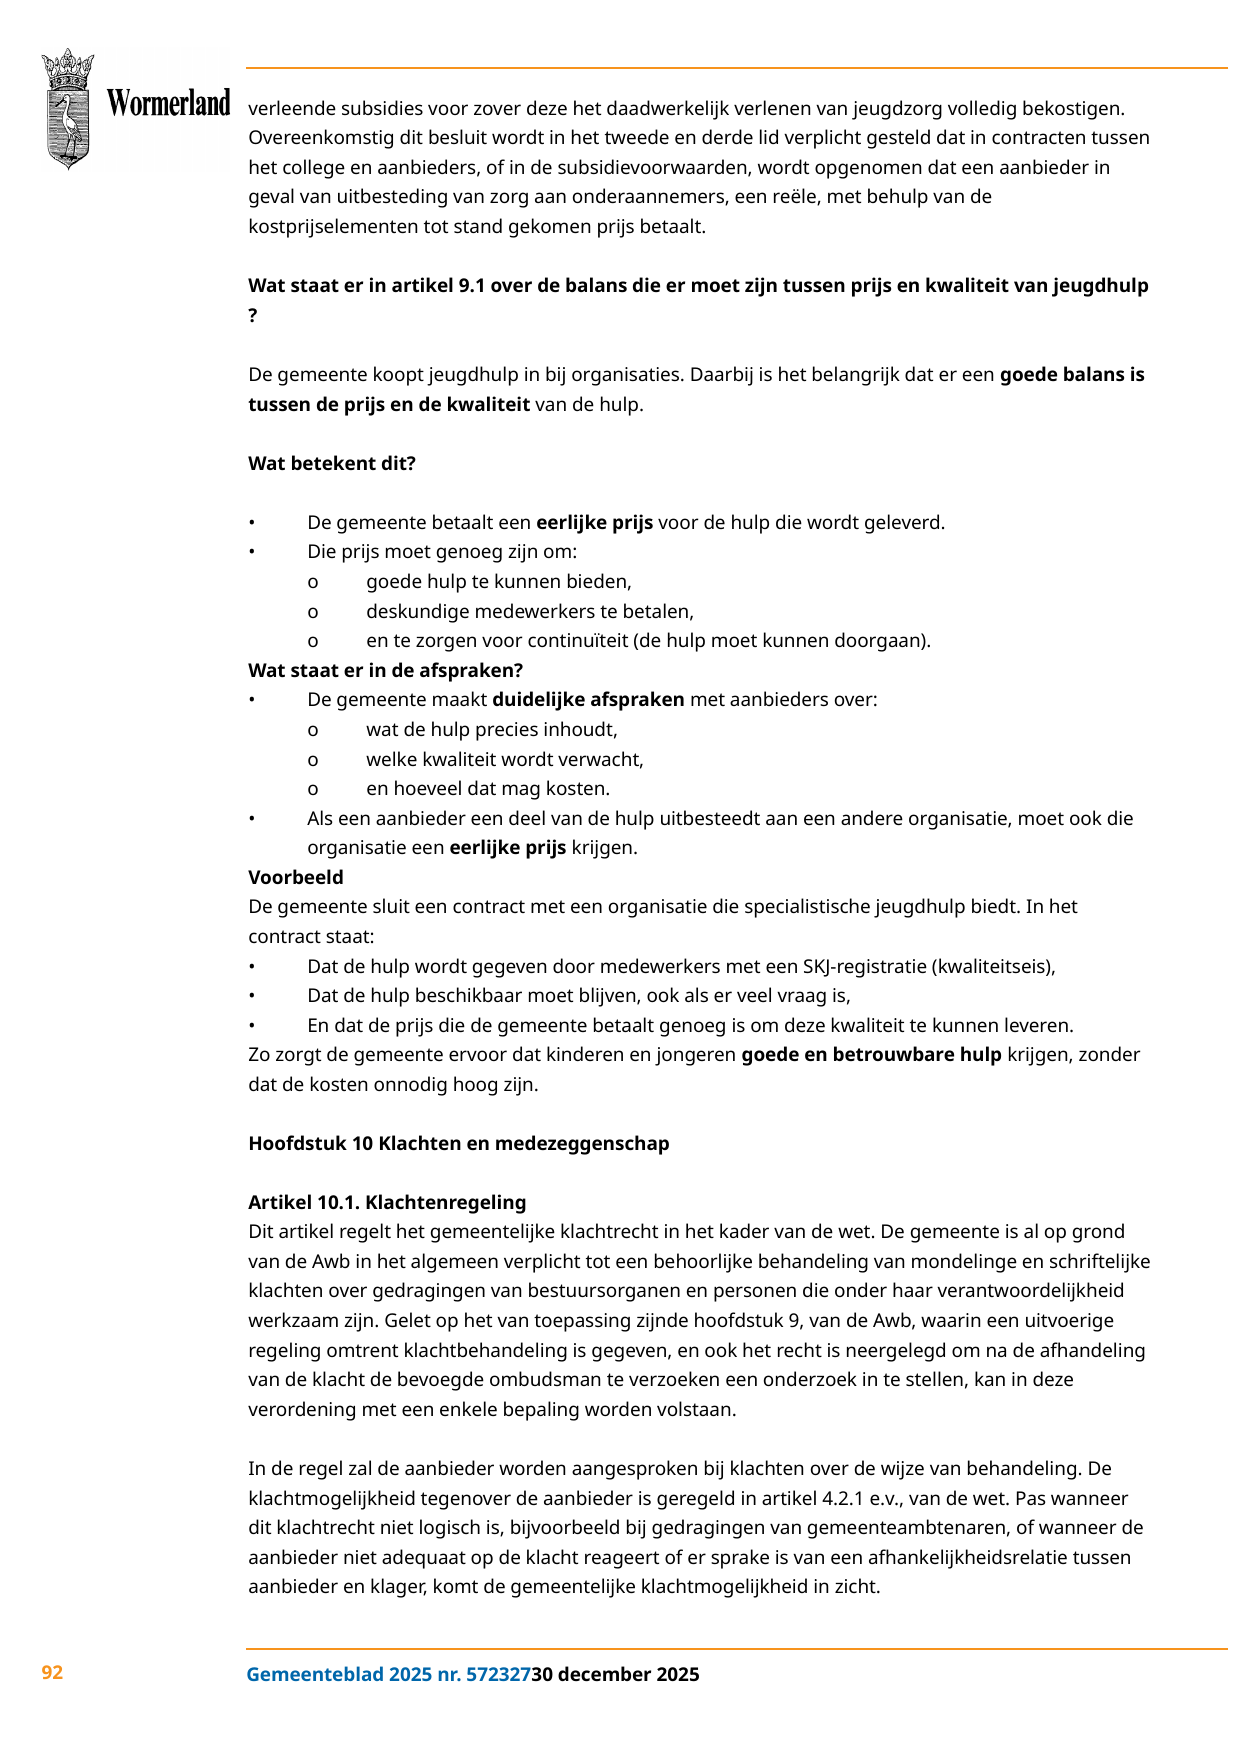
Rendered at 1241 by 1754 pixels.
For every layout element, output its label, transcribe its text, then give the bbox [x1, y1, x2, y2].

picture [41, 47, 231, 172]
text verleende subsidies voor zover deze het daadwerkelijk verlenen van jeugdzorg volledig bekostigen. Overeenkomstig dit besluit wordt in het tweede en derde lid verplicht gesteld dat in contracten tussen het college en aanbieders, of in de subsidievoorwaarden, wordt opgenomen dat een aanbieder in geval van uitbesteding van zorg aan onderaannemers, een reële, met behulp van de kostprijselementen tot stand gekomen prijs betaalt. [248, 95, 1152, 239]
text Hoofdstuk 10 Klachten en medezeggenschap [248, 1130, 1152, 1155]
text Dit artikel regelt het gemeentelijke klachtrecht in het kader van de wet. De gemeente is al op grond van de Awb in het algemeen verplicht tot een behoorlijke behandeling van mondelinge en schriftelijke klachten over gedragingen van bestuursorganen en personen die onder haar verantwoordelijkheid werkzaam zijn. Gelet op het van toepassing zijnde hoofdstuk 9, van de Awb, waarin een uitvoerige regeling omtrent klachtbehandeling is gegeven, en ook het recht is neergelegd om na de afhandeling van de klacht de bevoegde ombudsman te verzoeken een onderzoek in te stellen, kan in deze verordening met een enkele bepaling worden volstaan. [248, 1218, 1152, 1422]
table_header Wat staat er in artikel 9.1 over de balans die er moet zijn tussen prijs en kwaliteit van jeugdhulp ? De gemeente koopt jeugdhulp in bij organisaties. Daarbij is het belangrijk dat er een goede balans is tussen de prijs en de kwaliteit van de hulp. Wat betekent dit? De gemeente betaalt een eerlijke prijs voor de hulp die wordt geleverd. Die prijs moet genoeg zijn om: goede hulp te kunnen bieden, deskundige medewerkers te betalen, en te zorgen voor continuïteit (de hulp moet kunnen doorgaan). Wat staat er in de afspraken? De gemeente maakt duidelijke afspraken met aanbieders over: wat de hulp precies inhoudt, welke kwaliteit wordt verwacht, en hoeveel dat mag kosten. Als een aanbieder een deel van de hulp uitbesteedt aan een andere organisatie, moet ook die organisatie een eerlijke prijs krijgen. Voorbeeld De gemeente sluit een contract met een organisatie die specialistische jeugdhulp biedt. In het contract staat: Dat de hulp wordt gegeven door medewerkers met een SKJ-registratie (kwaliteitseis), Dat de hulp beschikbaar moet blijven, ook als er veel vraag is, En dat de prijs die de gemeente betaalt genoeg is om deze kwaliteit te kunnen leveren. Zo zorgt de gemeente ervoor dat kinderen en jongeren goede en betrouwbare hulp krijgen, zonder dat de kosten onnodig hoog zijn. [248, 273, 1152, 1097]
text Artikel 10.1. Klachtenregeling [248, 1189, 1152, 1214]
text In de regel zal de aanbieder worden aangesproken bij klachten over de wijze van behandeling. De klachtmogelijkheid tegenover de aanbieder is geregeld in artikel 4.2.1 e.v., van de wet. Pas wanneer dit klachtrecht niet logisch is, bijvoorbeeld bij gedragingen van gemeenteambtenaren, of wanneer de aanbieder niet adequaat op de klacht reageert of er sprake is van een afhankelijkheidsrelatie tussen aanbieder en klager, komt de gemeentelijke klachtmogelijkheid in zicht. [248, 1455, 1152, 1599]
